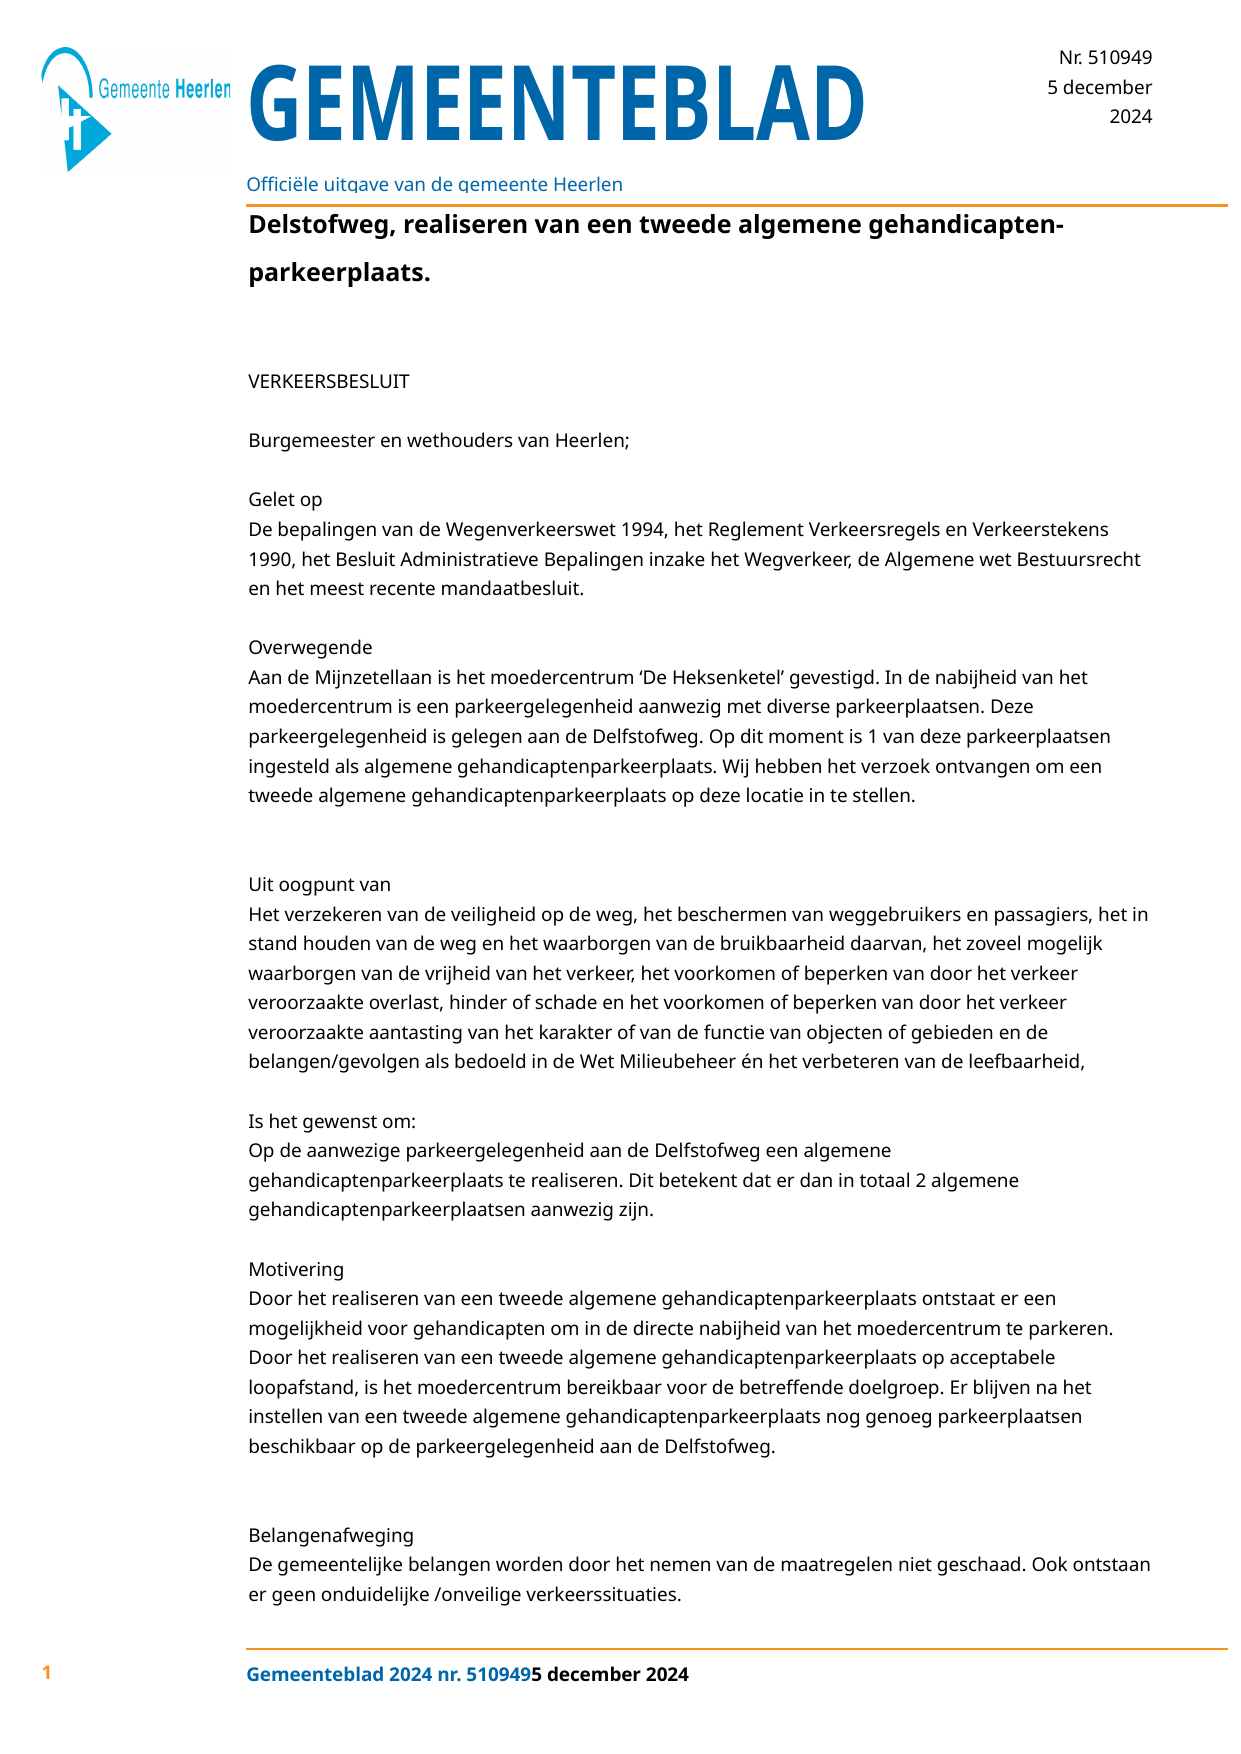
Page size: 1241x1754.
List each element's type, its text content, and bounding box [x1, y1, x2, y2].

text Is het gewenst om: [248, 1108, 1152, 1133]
text Overwegende [248, 634, 1152, 660]
text Belangenafweging [248, 1522, 1152, 1548]
text De gemeentelijke belangen worden door het nemen van de maatregelen niet geschaad. Ook ontstaan er geen onduidelijke /onveilige verkeerssituaties. [248, 1552, 1152, 1607]
text Het verzekeren van de veiligheid op de weg, het beschermen van weggebruikers en passagiers, het in stand houden van de weg en het waarborgen van de bruikbaarheid daarvan, het zoveel mogelijk waarborgen van de vrijheid van het verkeer, het voorkomen of beperken van door het verkeer veroorzaakte overlast, hinder of schade en het voorkomen of beperken van door het verkeer veroorzaakte aantasting van het karakter of van de functie van objecten of gebieden en de belangen/gevolgen als bedoeld in de Wet Milieubeheer én het verbeteren van de leefbaarheid, [248, 901, 1152, 1074]
text Uit oogpunt van [248, 871, 1152, 897]
picture [41, 47, 59, 70]
text VERKEERSBESLUIT [248, 368, 1152, 394]
text Motivering [248, 1256, 1152, 1281]
text Door het realiseren van een tweede algemene gehandicaptenparkeerplaats ontstaat er een mogelijkheid voor gehandicapten om in de directe nabijheid van het moedercentrum te parkeren. Door het realiseren van een tweede algemene gehandicaptenparkeerplaats op acceptabele loopafstand, is het moedercentrum bereikbaar voor de betreffende doelgroep. Er blijven na het instellen van een tweede algemene gehandicaptenparkeerplaats nog genoeg parkeerplaatsen beschikbaar op de parkeergelegenheid aan de Delfstofweg. [248, 1285, 1152, 1459]
text De bepalingen van de Wegenverkeerswet 1994, het Reglement Verkeersregels en Verkeerstekens 1990, het Besluit Administratieve Bepalingen inzake het Wegverkeer, de Algemene wet Bestuursrecht en het meest recente mandaatbesluit. [248, 516, 1152, 601]
picture [41, 47, 231, 172]
text Burgemeester en wethouders van Heerlen; [248, 427, 1152, 453]
text Op de aanwezige parkeergelegenheid aan de Delfstofweg een algemene gehandicaptenparkeerplaats te realiseren. Dit betekent dat er dan in totaal 2 algemene gehandicaptenparkeerplaatsen aanwezig zijn. [248, 1137, 1152, 1222]
text Gelet op [248, 487, 1152, 512]
text Delstofweg, realiseren van een tweede algemene gehandicapten-parkeerplaats. [248, 207, 1152, 288]
text Aan de Mijnzetellaan is het moedercentrum ‘De Heksenketel’ gevestigd. In de nabijheid van het moedercentrum is een parkeergelegenheid aanwezig met diverse parkeerplaatsen. Deze parkeergelegenheid is gelegen aan de Delfstofweg. Op dit moment is 1 van deze parkeerplaatsen ingesteld als algemene gehandicaptenparkeerplaats. Wij hebben het verzoek ontvangen om een tweede algemene gehandicaptenparkeerplaats op deze locatie in te stellen. [248, 664, 1152, 808]
